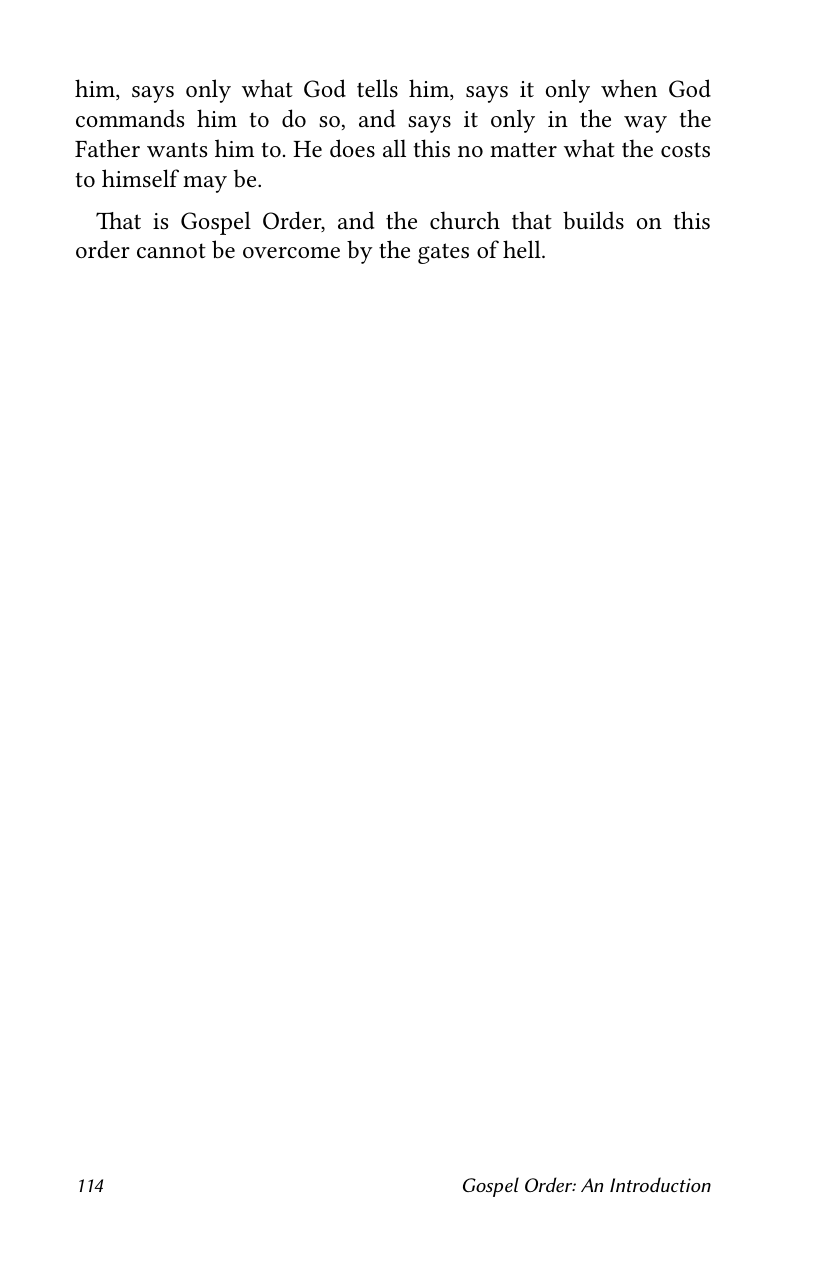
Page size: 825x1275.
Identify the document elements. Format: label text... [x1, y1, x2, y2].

text him, says only what God tells him, says it only when God commands him to do so, and says it only in the way the Father wants him to. He does all this no matter what the costs to himself may be. [75, 75, 712, 193]
text That is Gospel Order, and the church that builds on this order cannot be overcome by the gates of hell. [75, 207, 712, 265]
